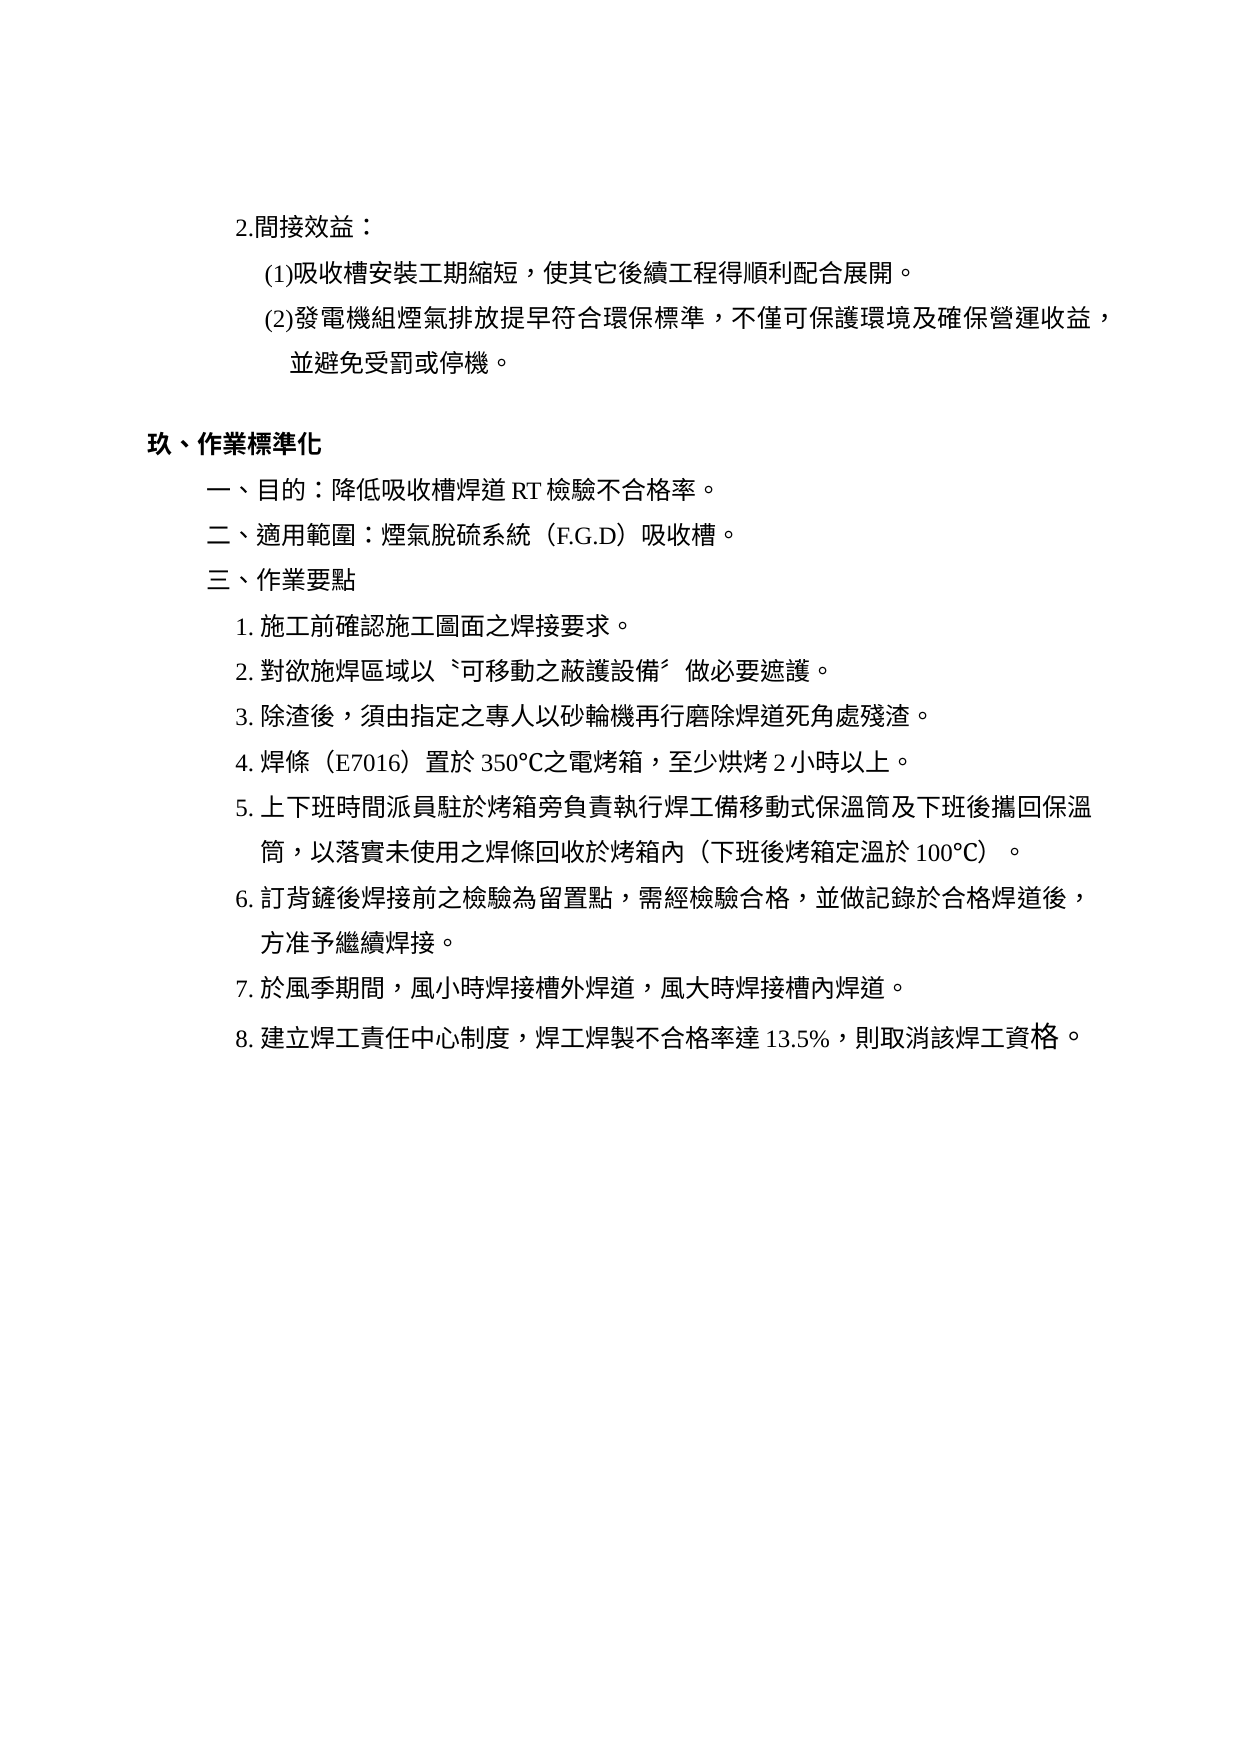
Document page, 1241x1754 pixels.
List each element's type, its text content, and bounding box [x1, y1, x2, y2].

text 二、適用範圍：煙氣脫硫系統（F.G.D）吸收槽。 [206, 516, 1092, 552]
text 8. 建立焊工責任中心制度，焊工焊製不合格率達13.5%，則取消該焊工資格。 [235, 1014, 1092, 1056]
text 一、目的：降低吸收槽焊道RT檢驗不合格率。 [206, 470, 1092, 506]
text 2.間接效益： [235, 208, 1092, 244]
text 1. 施工前確認施工圖面之焊接要求。 [235, 606, 1092, 642]
text (1)吸收槽安裝工期縮短，使其它後續工程得順利配合展開。 [264, 253, 1092, 289]
text 5. 上下班時間派員駐於烤箱旁負責執行焊工備移動式保溫筒及下班後攜回保溫筒，以落實未使用之焊條回收於烤箱內（下班後烤箱定溫於100℃）。 [235, 787, 1092, 869]
text 2. 對欲施焊區域以〝可移動之蔽護設備〞做必要遮護。 [235, 651, 1092, 688]
text 3. 除渣後，須由指定之專人以砂輪機再行磨除焊道死角處殘渣。 [235, 697, 1092, 733]
text 6. 訂背鏟後焊接前之檢驗為留置點，需經檢驗合格，並做記錄於合格焊道後，方准予繼續焊接。 [235, 878, 1092, 959]
text 玖、作業標準化 [148, 425, 1092, 461]
text 三、作業要點 [206, 561, 1092, 597]
text (2)發電機組煙氣排放提早符合環保標準，不僅可保護環境及確保營運收益，並避免受罰或停機。 [264, 298, 1092, 380]
text 4. 焊條（E7016）置於350℃之電烤箱，至少烘烤2小時以上。 [235, 742, 1092, 778]
text 7. 於風季期間，風小時焊接槽外焊道，風大時焊接槽內焊道。 [235, 969, 1092, 1005]
